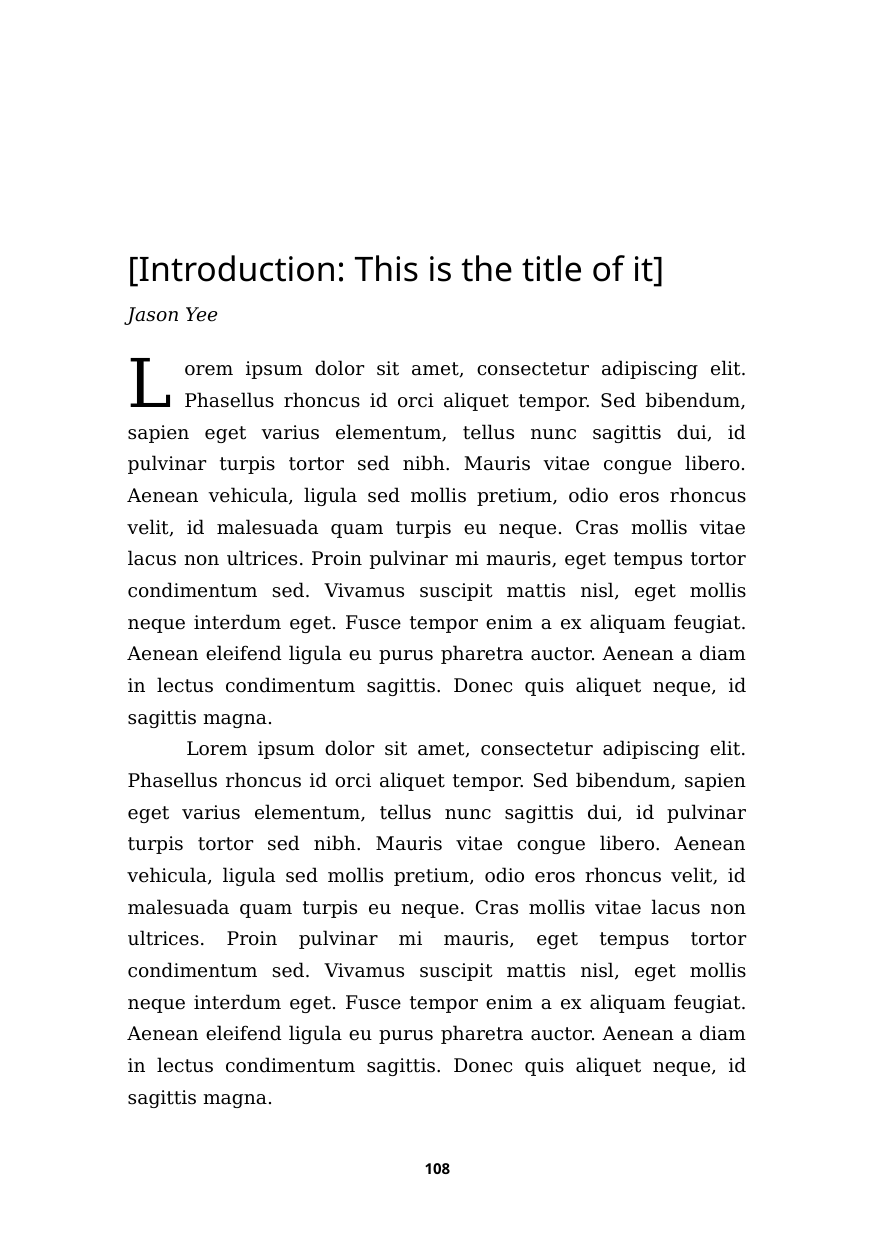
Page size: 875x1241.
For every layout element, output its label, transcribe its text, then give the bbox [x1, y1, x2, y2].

text Jason Yee [127, 304, 747, 326]
subtitle [Introduction: This is the title of it] [127, 246, 747, 292]
text Lorem ipsum dolor sit amet, consectetur adipiscing elit. Phasellus rhoncus id orci aliquet tempor. Sed bibendum, sapien eget varius elementum, tellus nunc sagittis dui, id pulvinar turpis tortor sed nibh. Mauris vitae congue libero. Aenean vehicula, ligula sed mollis pretium, odio eros rhoncus velit, id malesuada quam turpis eu neque. Cras mollis vitae lacus non ultrices. Proin pulvinar mi mauris, eget tempus tortor condimentum sed. Vivamus suscipit mattis nisl, eget mollis neque interdum eget. Fusce tempor enim a ex aliquam feugiat. Aenean eleifend ligula eu purus pharetra auctor. Aenean a diam in lectus condimentum sagittis. Donec quis aliquet neque, id sagittis magna. [127, 358, 747, 729]
text Lorem ipsum dolor sit amet, consectetur adipiscing elit. Phasellus rhoncus id orci aliquet tempor. Sed bibendum, sapien eget varius elementum, tellus nunc sagittis dui, id pulvinar turpis tortor sed nibh. Mauris vitae congue libero. Aenean vehicula, ligula sed mollis pretium, odio eros rhoncus velit, id malesuada quam turpis eu neque. Cras mollis vitae lacus non ultrices. Proin pulvinar mi mauris, eget tempus tortor condimentum sed. Vivamus suscipit mattis nisl, eget mollis neque interdum eget. Fusce tempor enim a ex aliquam feugiat. Aenean eleifend ligula eu purus pharetra auctor. Aenean a diam in lectus condimentum sagittis. Donec quis aliquet neque, id sagittis magna. [127, 738, 747, 1109]
